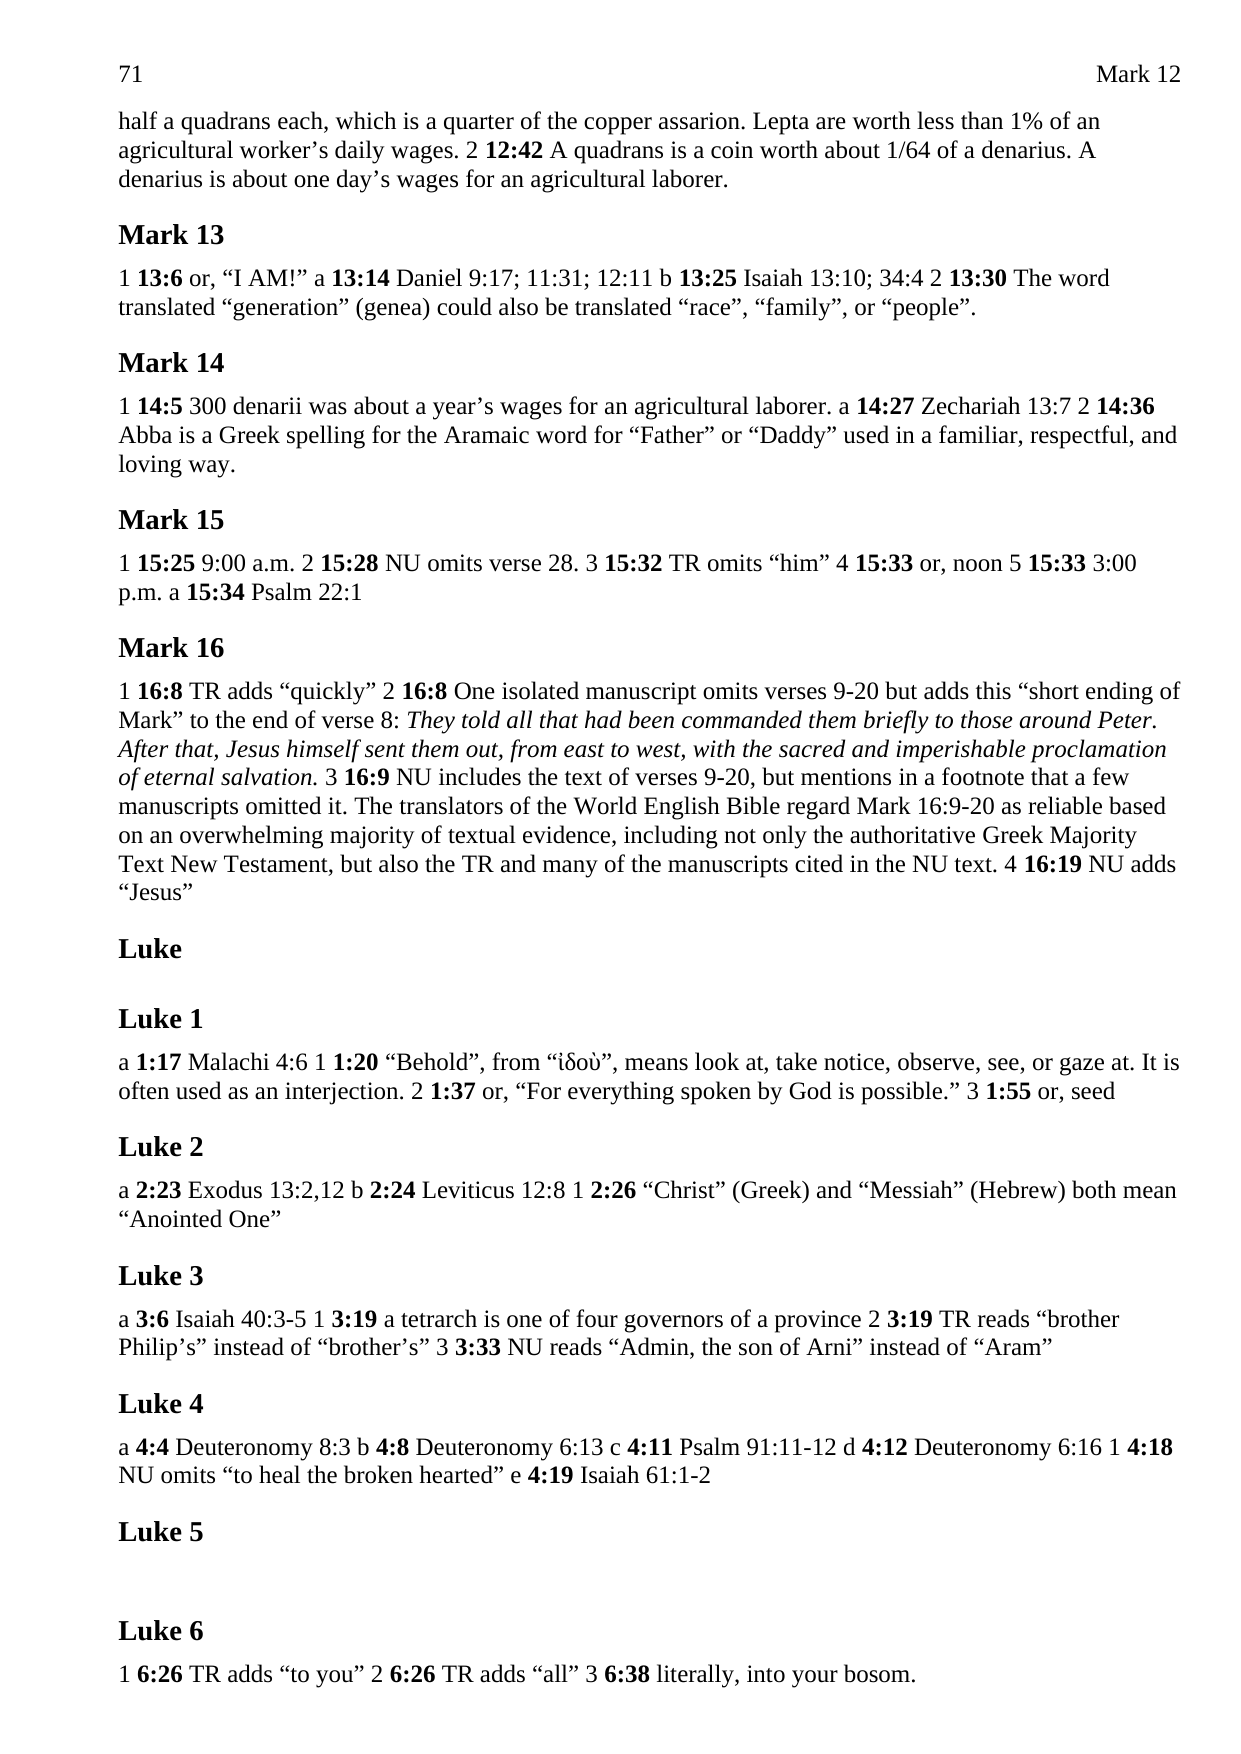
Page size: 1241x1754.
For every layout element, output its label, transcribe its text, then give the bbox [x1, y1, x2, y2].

subtitle Luke [118, 931, 1181, 964]
subtitle Luke 2 [118, 1130, 1181, 1163]
subtitle Luke 3 [118, 1258, 1181, 1291]
text a 2:23 Exodus 13:2,12 b 2:24 Leviticus 12:8 1 2:26 “Christ” (Greek) and “Messiah” (Hebrew) both mean “Anointed One” [118, 1176, 1181, 1233]
text 1 13:6 or, “I AM!” a 13:14 Daniel 9:17; 11:31; 12:11 b 13:25 Isaiah 13:10; 34:4 2 13:30 The word translated “generation” (genea) could also be translated “race”, “family”, or “people”. [118, 263, 1181, 321]
text half a quadrans each, which is a quarter of the copper assarion. Lepta are worth less than 1% of an agricultural worker’s daily wages. 2 12:42 A quadrans is a coin worth about 1/64 of a denarius. A denarius is about one day’s wages for an agricultural laborer. [118, 106, 1181, 192]
subtitle Mark 15 [118, 502, 1181, 536]
text a 4:4 Deuteronomy 8:3 b 4:8 Deuteronomy 6:13 c 4:11 Psalm 91:11-12 d 4:12 Deuteronomy 6:16 1 4:18 NU omits “to heal the broken hearted” e 4:19 Isaiah 61:1-2 [118, 1432, 1181, 1489]
text a 1:17 Malachi 4:6 1 1:20 “Behold”, from “ἰδοὺ”, means look at, take notice, observe, see, or gaze at. It is often used as an interjection. 2 1:37 or, “For everything spoken by God is possible.” 3 1:55 or, seed [118, 1047, 1181, 1105]
subtitle Mark 14 [118, 346, 1181, 379]
subtitle Mark 16 [118, 631, 1181, 664]
subtitle Luke 1 [118, 1002, 1181, 1035]
subtitle Mark 13 [118, 217, 1181, 251]
text a 3:6 Isaiah 40:3-5 1 3:19 a tetrarch is one of four governors of a province 2 3:19 TR reads “brother Philip’s” instead of “brother’s” 3 3:33 NU reads “Admin, the son of Arni” instead of “Aram” [118, 1304, 1181, 1361]
text 1 15:25 9:00 a.m. 2 15:28 NU omits verse 28. 3 15:32 TR omits “him” 4 15:33 or, noon 5 15:33 3:00 p.m. a 15:34 Psalm 22:1 [118, 548, 1181, 606]
subtitle Luke 6 [118, 1614, 1181, 1647]
text 1 14:5 300 denarii was about a year’s wages for an agricultural laborer. a 14:27 Zechariah 13:7 2 14:36 Abba is a Greek spelling for the Aramaic word for “Father” or “Daddy” used in a familiar, respectful, and loving way. [118, 391, 1181, 477]
subtitle Luke 5 [118, 1514, 1181, 1547]
text 1 6:26 TR adds “to you” 2 6:26 TR adds “all” 3 6:38 literally, into your bosom. [118, 1659, 1181, 1688]
text 1 16:8 TR adds “quickly” 2 16:8 One isolated manuscript omits verses 9-20 but adds this “short ending of Mark” to the end of verse 8: They told all that had been commanded them briefly to those around Peter. After that, Jesus himself sent them out, from east to west, with the sacred and imperishable proclamation of eternal salvation. 3 16:9 NU includes the text of verses 9-20, but mentions in a footnote that a few manuscripts omitted it. The translators of the World English Bible regard Mark 16:9-20 as reliable based on an overwhelming majority of textual evidence, including not only the authoritative Greek Majority Text New Testament, but also the TR and many of the manuscripts cited in the NU text. 4 16:19 NU adds “Jesus” [118, 676, 1181, 906]
subtitle Luke 4 [118, 1386, 1181, 1419]
